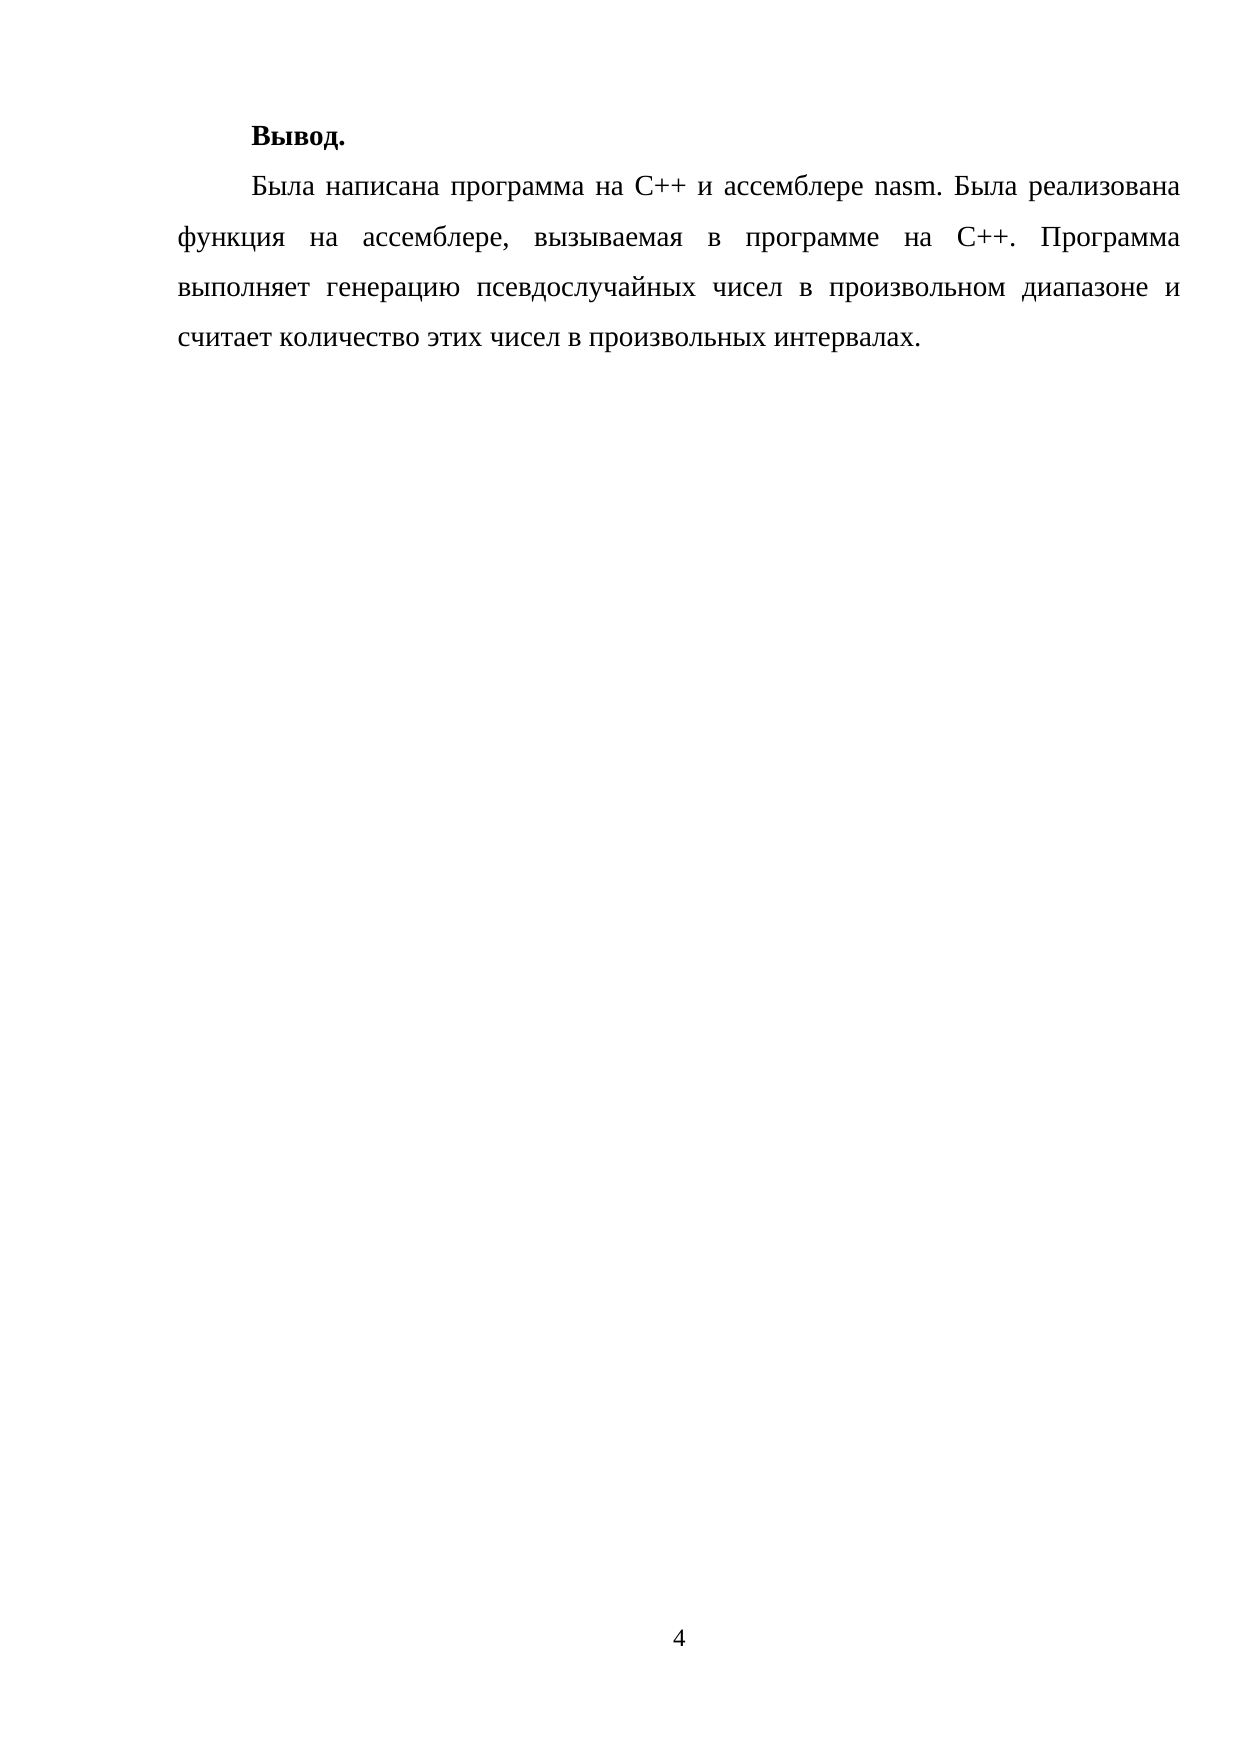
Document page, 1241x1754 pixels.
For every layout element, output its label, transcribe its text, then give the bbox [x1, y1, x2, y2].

text Была написана программа на C++ и ассемблере nasm. Была реализована функция на ассемблере, вызываемая в программе на C++. Программа выполняет генерацию псевдослучайных чисел в произвольном диапазоне и считает количество этих чисел в произвольных интервалах. [177, 168, 1181, 353]
text Вывод. [177, 118, 1181, 152]
